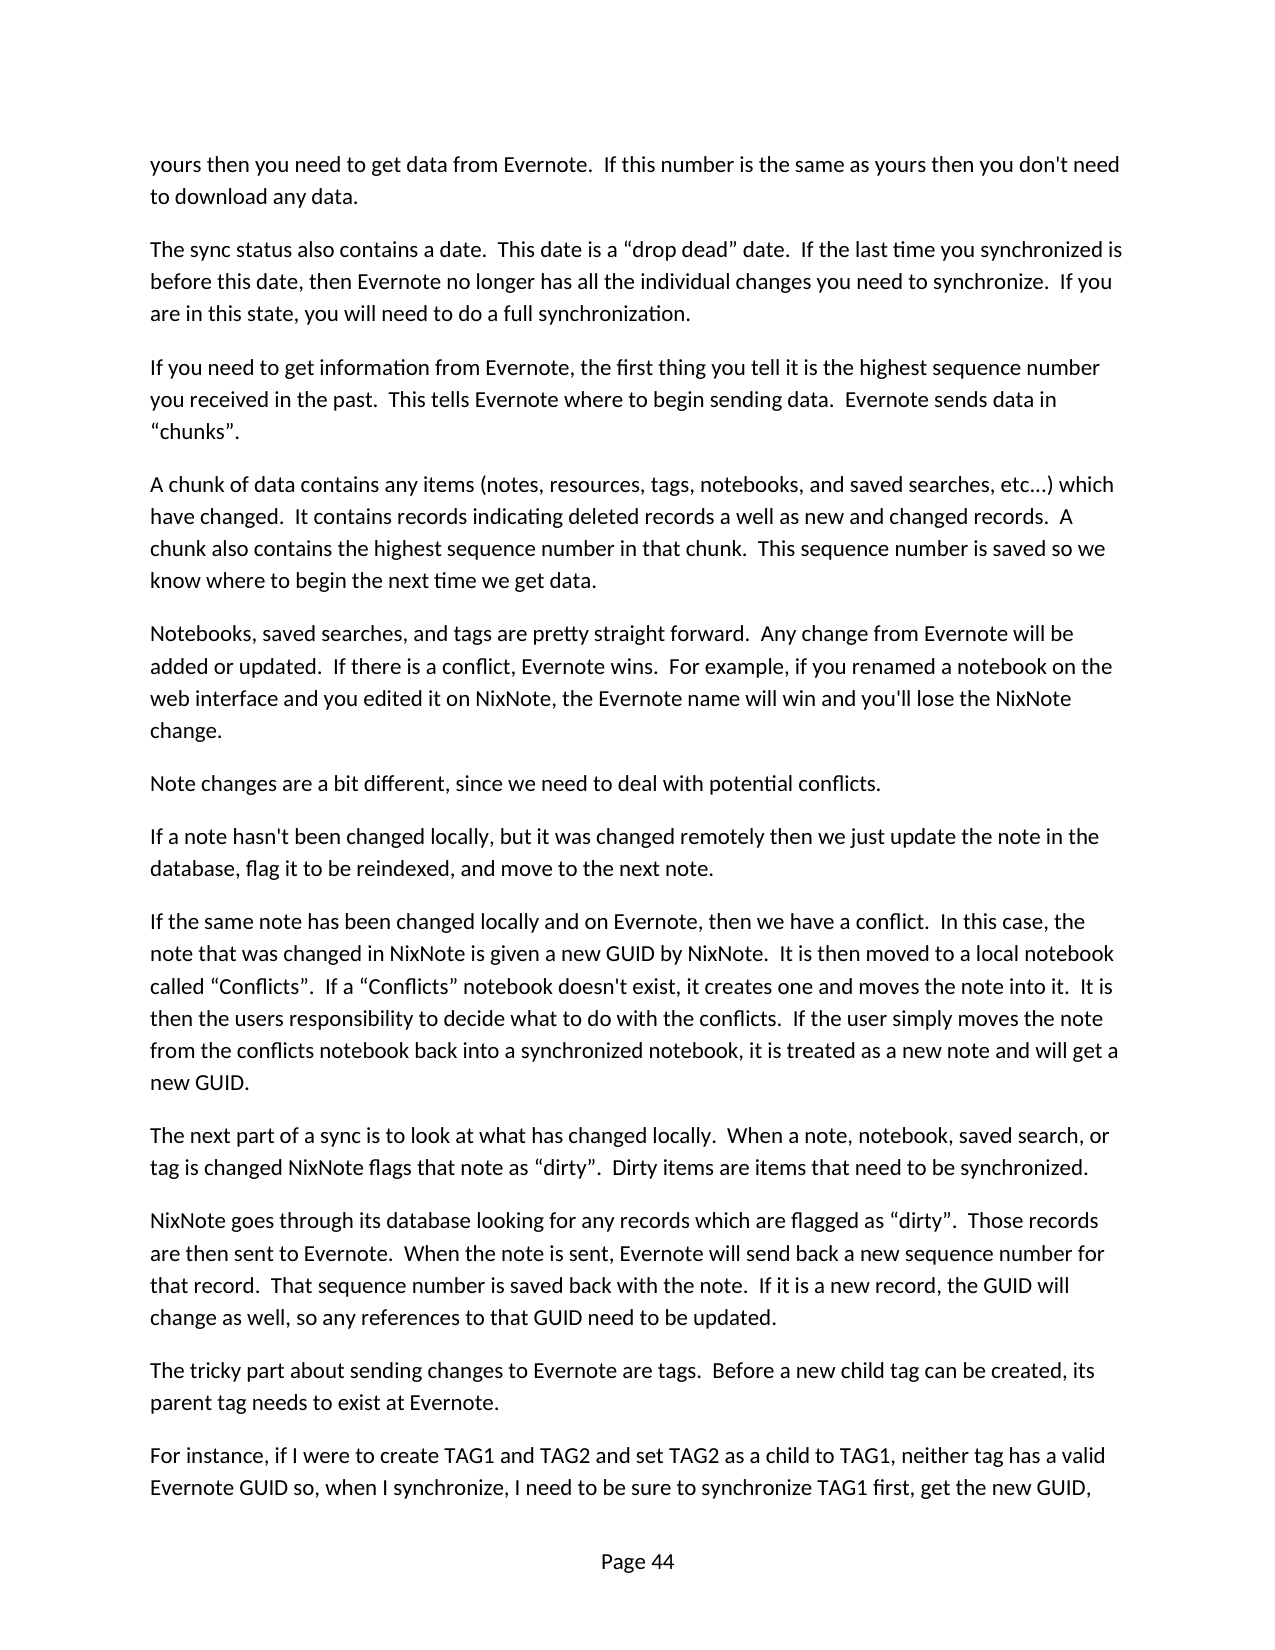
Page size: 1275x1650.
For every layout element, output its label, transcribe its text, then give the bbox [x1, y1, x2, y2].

text If a note hasn't been changed locally, but it was changed remotely then we just update the note in the database, flag it to be reindexed, and move to the next note. [150, 822, 1125, 882]
text If the same note has been changed locally and on Evernote, then we have a conflict. In this case, the note that was changed in NixNote is given a new GUID by NixNote. It is then moved to a local notebook called “Conflicts”. If a “Conflicts” notebook doesn't exist, it creates one and moves the note into it. It is then the users responsibility to decide what to do with the conflicts. If the user simply moves the note from the conflicts notebook back into a synchronized notebook, it is treated as a new note and will get a new GUID. [150, 907, 1125, 1096]
text Note changes are a bit different, since we need to deal with potential conflicts. [150, 769, 1125, 797]
text For instance, if I were to create TAG1 and TAG2 and set TAG2 as a child to TAG1, neither tag has a valid Evernote GUID so, when I synchronize, I need to be sure to synchronize TAG1 first, get the new GUID, [150, 1441, 1125, 1502]
text yours then you need to get data from Evernote. If this number is the same as yours then you don't need to download any data. [150, 150, 1125, 210]
text NixNote goes through its database looking for any records which are flagged as “dirty”. Those records are then sent to Evernote. When the note is sent, Evernote will send back a new sequence number for that record. That sequence number is saved back with the note. If it is a new record, the GUID will change as well, so any references to that GUID need to be updated. [150, 1207, 1125, 1331]
text The next part of a sync is to look at what has changed locally. When a note, notebook, saved search, or tag is changed NixNote flags that note as “dirty”. Dirty items are items that need to be synchronized. [150, 1121, 1125, 1182]
text The sync status also contains a date. This date is a “drop dead” date. If the last time you synchronized is before this date, then Evernote no longer has all the individual changes you need to synchronize. If you are in this state, you will need to do a full synchronization. [150, 235, 1125, 328]
text The tricky part about sending changes to Evernote are tags. Before a new child tag can be created, its parent tag needs to exist at Evernote. [150, 1356, 1125, 1416]
text If you need to get information from Evernote, the first thing you tell it is the highest sequence number you received in the past. This tells Evernote where to begin sending data. Evernote sends data in “chunks”. [150, 353, 1125, 445]
text A chunk of data contains any items (notes, resources, tags, notebooks, and saved searches, etc...) which have changed. It contains records indicating deleted records a well as new and changed records. A chunk also contains the highest sequence number in that chunk. This sequence number is saved so we know where to begin the next time we get data. [150, 470, 1125, 594]
text Notebooks, saved searches, and tags are pretty straight forward. Any change from Evernote will be added or updated. If there is a conflict, Evernote wins. For example, if you renamed a notebook on the web interface and you edited it on NixNote, the Evernote name will win and you'll lose the NixNote change. [150, 619, 1125, 744]
